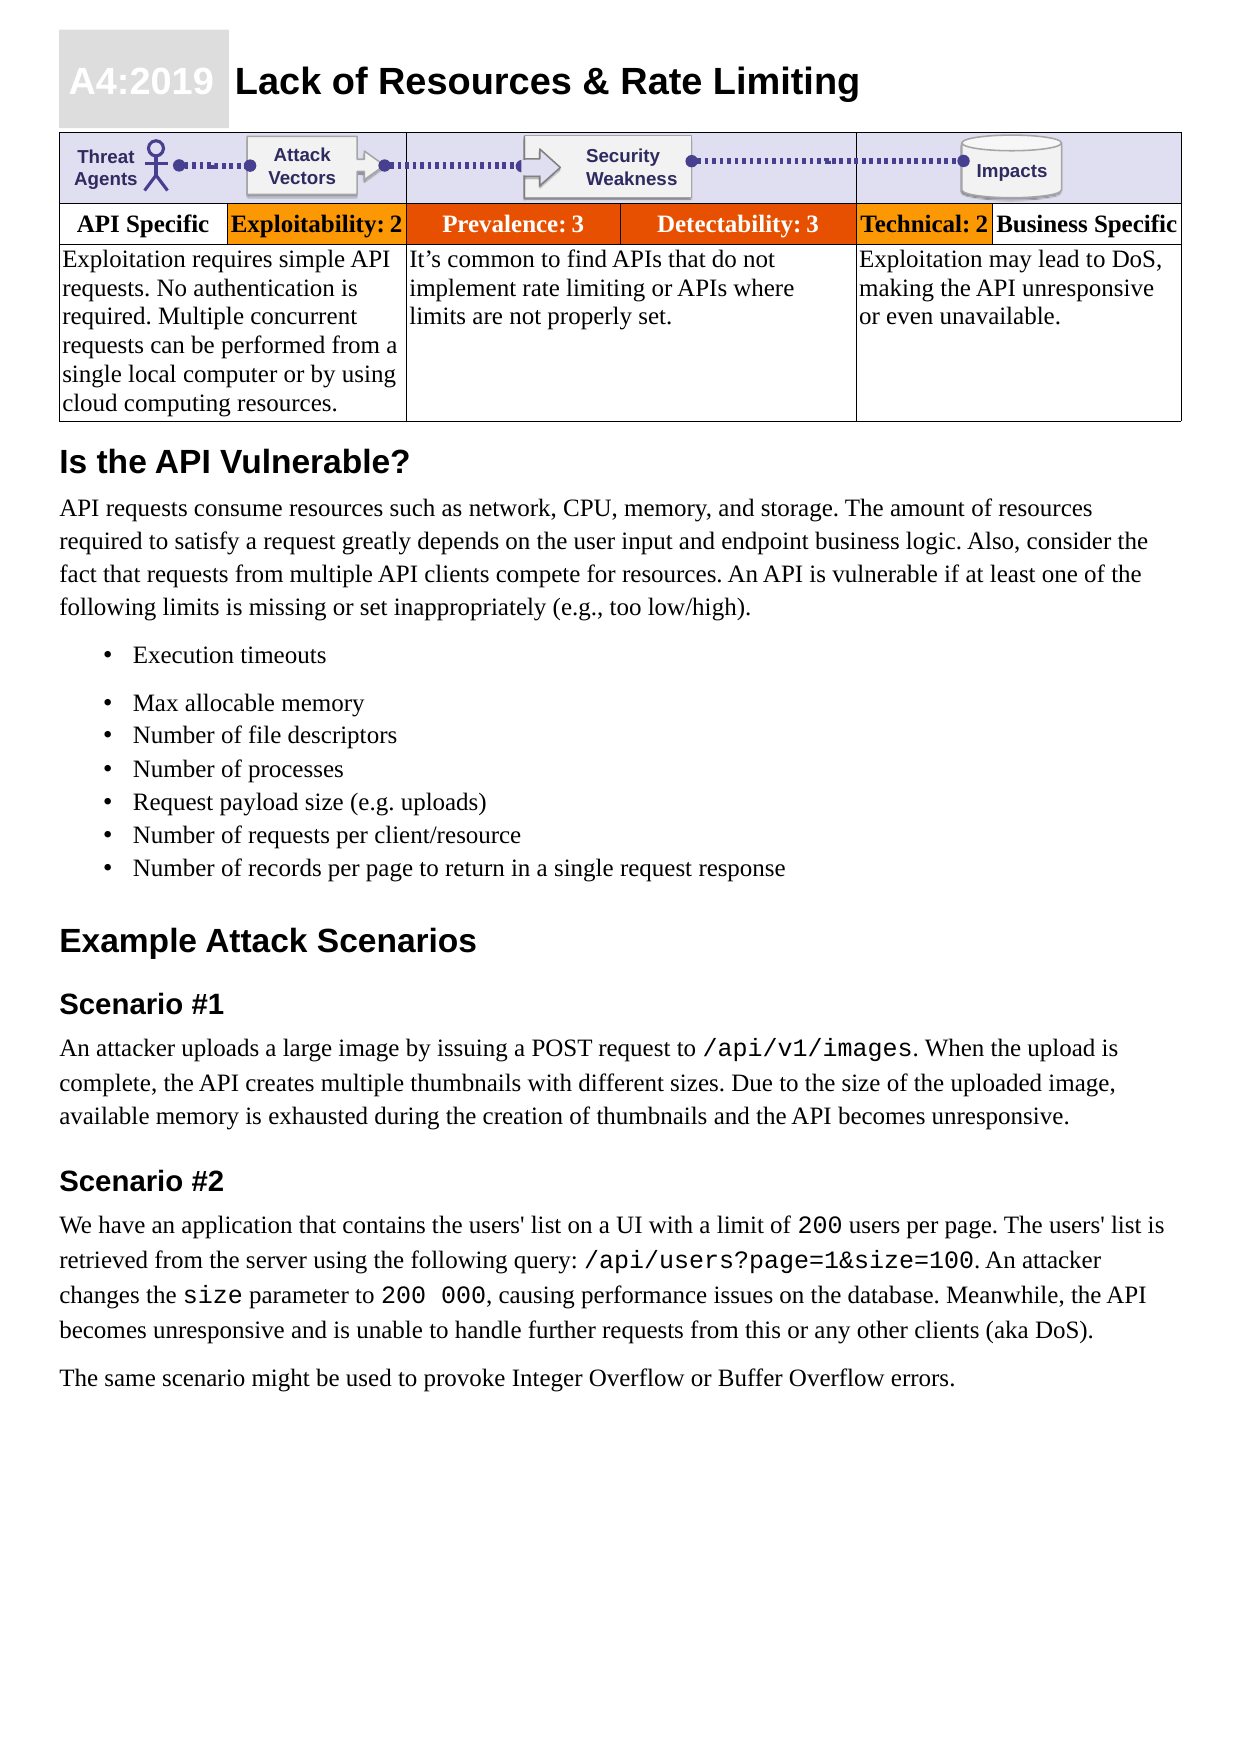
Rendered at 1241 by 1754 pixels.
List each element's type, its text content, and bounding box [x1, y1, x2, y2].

table_cell It’s common to find APIs that do not implement rate limiting or APIs where limits are not properly set. [407, 245, 856, 421]
table_cell Business Specific [993, 204, 1181, 244]
table_cell API Specific [60, 204, 227, 244]
list Execution timeouts [103, 640, 1181, 669]
subtitle Scenario #2 [59, 1163, 1181, 1197]
list Max allocable memory [103, 688, 1181, 716]
text API requests consume resources such as network, CPU, memory, and storage. The amount of resources required to satisfy a request greatly depends on the user input and endpoint business logic. Also, consider the fact that requests from multiple API clients compete for resources. An API is vulnerable if at least one of the following limits is missing or set inappropriately (e.g., too low/high). [59, 493, 1181, 621]
subtitle Scenario #1 [59, 987, 1181, 1021]
table_header [60, 133, 227, 203]
table_header [857, 133, 992, 203]
table_header [620, 133, 856, 203]
table_cell Exploitability: 2 [228, 204, 406, 244]
table_header [407, 133, 620, 203]
text We have an application that contains the users' list on a UI with a limit of 200 users per page. The users' list is retrieved from the server using the following query: /api/users?page=1&size=100. An attacker changes the size parameter to 200 000, causing performance issues on the database. Meanwhile, the API becomes unresponsive and is unable to handle further requests from this or any other clients (aka DoS). [59, 1210, 1181, 1344]
subtitle Example Attack Scenarios [59, 921, 1181, 960]
table_header [227, 133, 406, 203]
table_cell Technical: 2 [857, 204, 992, 244]
table_cell Prevalence: 3 [407, 204, 620, 244]
text The same scenario might be used to provoke Integer Overflow or Buffer Overflow errors. [59, 1363, 1181, 1391]
subtitle Is the API Vulnerable? [59, 442, 1181, 481]
table_cell Exploitation may lead to DoS, making the API unresponsive or even unavailable. [857, 245, 1181, 421]
list Number of file descriptors [103, 721, 1181, 749]
table_cell Detectability: 3 [621, 204, 856, 244]
list Number of records per page to return in a single request response [103, 853, 1181, 881]
list Request payload size (e.g. uploads) [103, 787, 1181, 815]
table_cell Exploitation requires simple API requests. No authentication is required. Multiple concurrent requests can be performed from a single local computer or by using cloud computing resources. [60, 245, 406, 421]
list Number of requests per client/resource [103, 820, 1181, 848]
table_header [992, 133, 1181, 203]
list Number of processes [103, 754, 1181, 782]
text An attacker uploads a large image by issuing a POST request to /api/v1/images. When the upload is complete, the API creates multiple thumbnails with different sizes. Due to the size of the uploaded image, available memory is exhausted during the creation of thumbnails and the API becomes unresponsive. [59, 1033, 1181, 1130]
